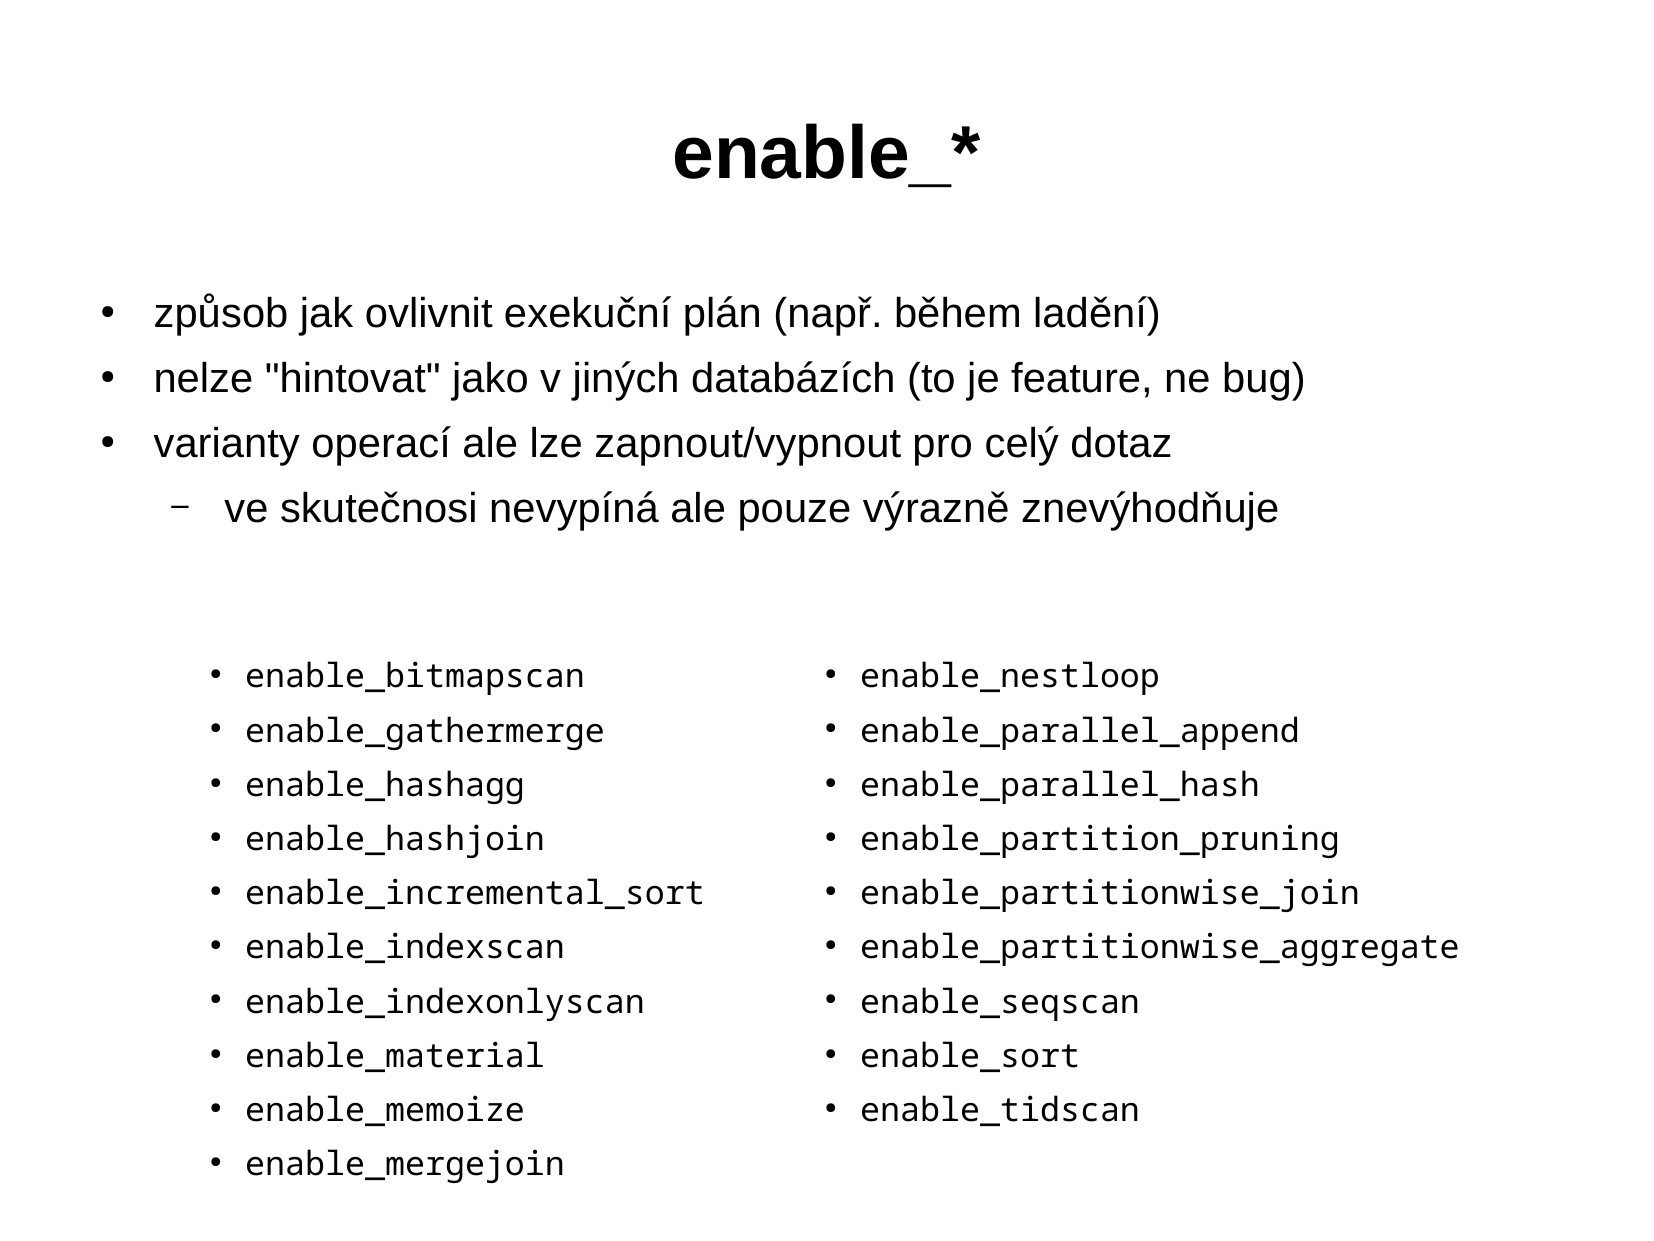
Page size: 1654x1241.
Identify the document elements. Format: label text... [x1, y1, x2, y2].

title enable_* [82, 49, 1571, 257]
text_box enable_nestloop enable_parallel_append enable_parallel_hash enable_partition_pruning enable_partitionwise_join enable_partitionwise_aggregate enable_seqscan enable_sort enable_tidscan [810, 645, 1501, 1079]
text_box enable_bitmapscan enable_gathermerge enable_hashagg enable_hashjoin enable_incremental_sort enable_indexscan enable_indexonlyscan enable_material enable_memoize enable_mergejoin [195, 645, 826, 1126]
list způsob jak ovlivnit exekuční plán (např. během ladění) nelze "hintovat" jako v jiných databázích (to je feature, ne bug) varianty operací ale lze zapnout/vypnout pro celý dotaz ve skutečnosi nevypíná ale pouze výrazně znevýhodňuje [82, 290, 1538, 586]
